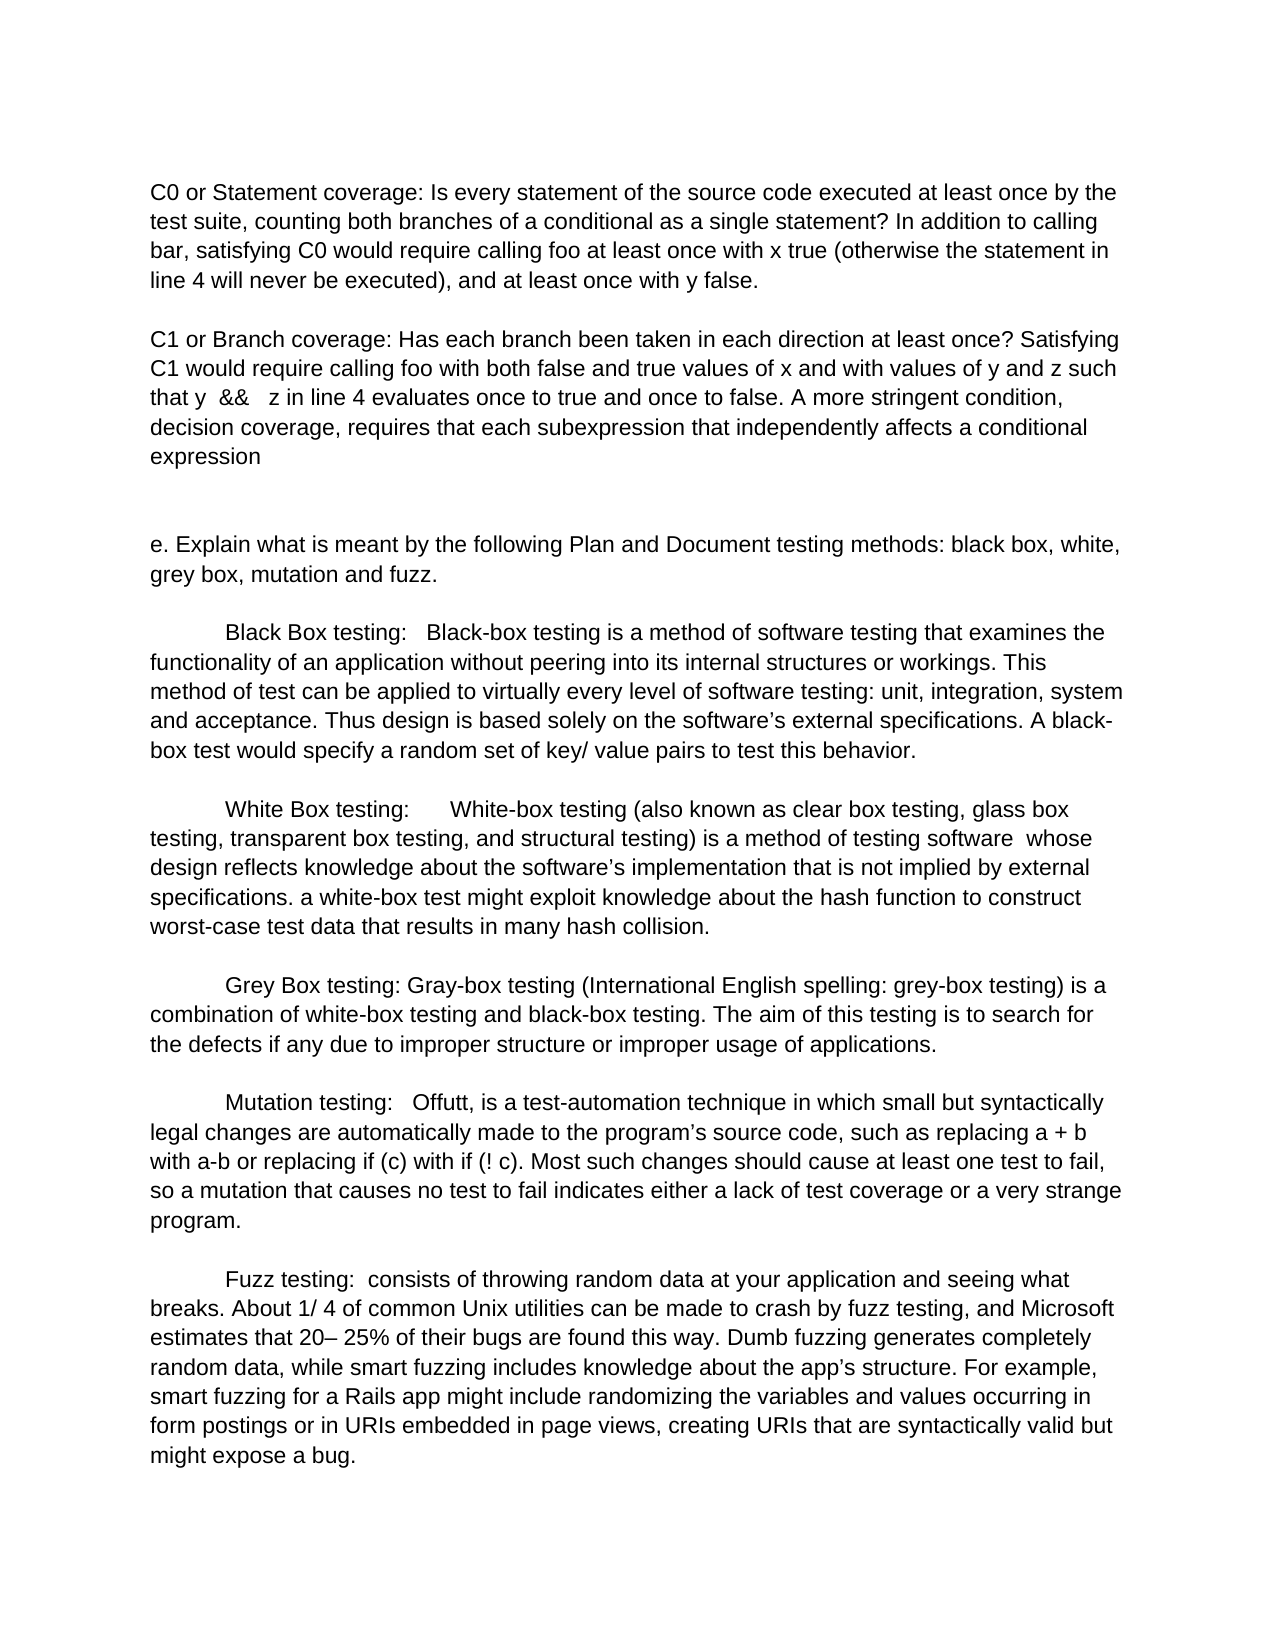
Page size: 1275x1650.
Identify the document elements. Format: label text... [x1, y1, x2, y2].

text Black Box testing: Black-box testing is a method of software testing that examines the functionality of an application without peering into its internal structures or workings. This method of test can be applied to virtually every level of software testing: unit, integration, system and acceptance. Thus design is based solely on the software’s external specifications. A black-box test would specify a random set of key/ value pairs to test this behavior. [150, 620, 1125, 763]
text e. Explain what is meant by the following Plan and Document testing methods: black box, white, grey box, mutation and fuzz. [150, 532, 1125, 587]
text White Box testing: White-box testing (also known as clear box testing, glass box testing, transparent box testing, and structural testing) is a method of testing software whose design reflects knowledge about the software’s implementation that is not implied by external specifications. a white-box test might exploit knowledge about the hash function to construct worst-case test data that results in many hash collision. [150, 796, 1125, 939]
text C1 or Branch coverage: Has each branch been taken in each direction at least once? Satisfying C1 would require calling foo with both false and true values of x and with values of y and z such that y && z in line 4 evaluates once to true and once to false. A more stringent condition, decision coverage, requires that each subexpression that independently affects a conditional expression [150, 326, 1125, 469]
text Mutation testing: Offutt, is a test-automation technique in which small but syntactically legal changes are automatically made to the program’s source code, such as replacing a + b with a-b or replacing if (c) with if (! c). Most such changes should cause at least one test to fail, so a mutation that causes no test to fail indicates either a lack of test coverage or a very strange program. [150, 1090, 1125, 1233]
text C0 or Statement coverage: Is every statement of the source code executed at least once by the test suite, counting both branches of a conditional as a single statement? In addition to calling bar, satisfying C0 would require calling foo at least once with x true (otherwise the statement in line 4 will never be executed), and at least once with y false. [150, 179, 1125, 293]
text Fuzz testing: consists of throwing random data at your application and seeing what breaks. About 1/ 4 of common Unix utilities can be made to crash by fuzz testing, and Microsoft estimates that 20– 25% of their bugs are found this way. Dumb fuzzing generates completely random data, while smart fuzzing includes knowledge about the app’s structure. For example, smart fuzzing for a Rails app might include randomizing the variables and values occurring in form postings or in URIs embedded in page views, creating URIs that are syntactically valid but might expose a bug. [150, 1266, 1125, 1468]
text Grey Box testing: Gray-box testing (International English spelling: grey-box testing) is a combination of white-box testing and black-box testing. The aim of this testing is to search for the defects if any due to improper structure or improper usage of applications. [150, 972, 1125, 1057]
